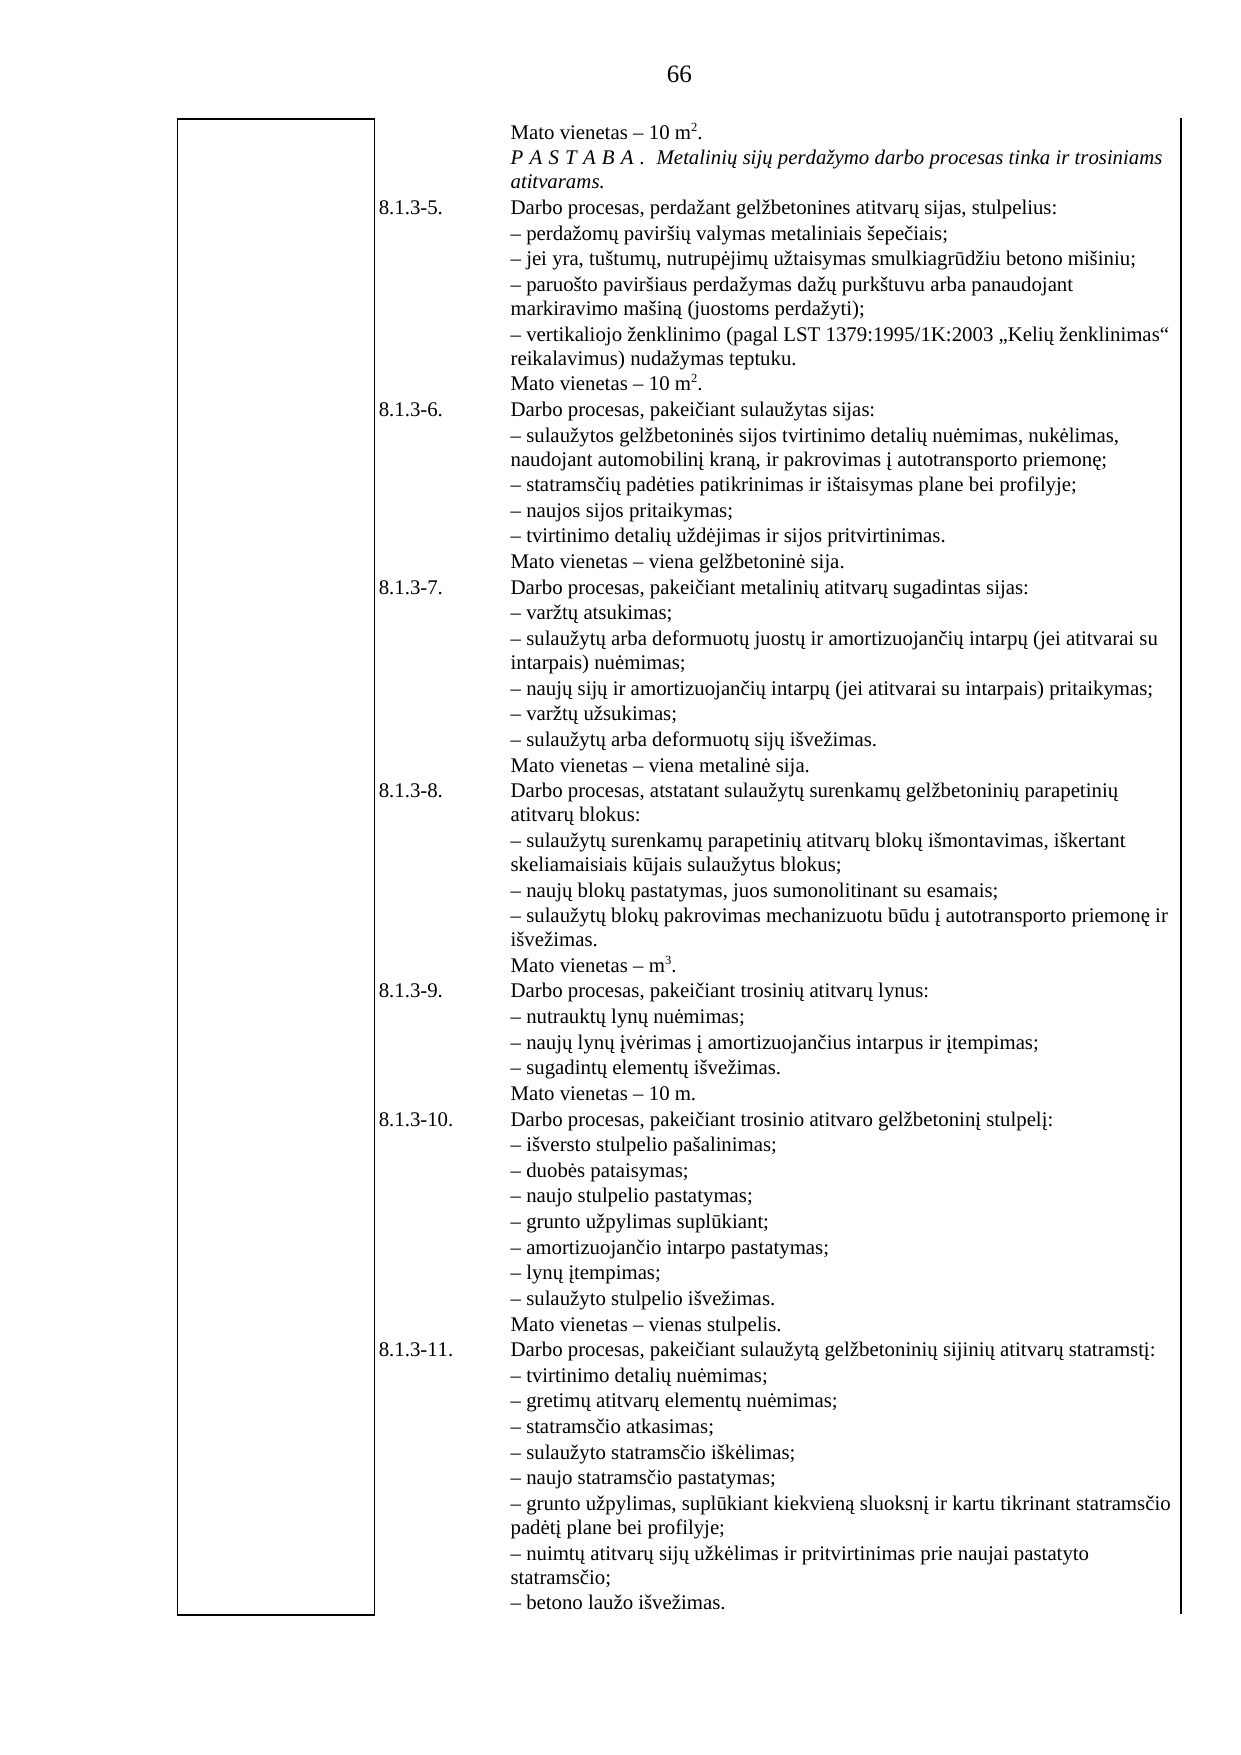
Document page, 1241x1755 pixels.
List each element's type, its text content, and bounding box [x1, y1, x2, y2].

table_cell Darbo procesas, atstatant sulaužytų surenkamų gelžbetoninių parapetinių atitvarų blokus: [506, 777, 1180, 826]
table_cell [375, 118, 506, 193]
table_cell – tvirtinimo detalių nuėmimas; [506, 1361, 1180, 1387]
table_cell – gretimų atitvarų elementų nuėmimas; [506, 1387, 1180, 1412]
table_cell 8.1.3-7. [375, 573, 506, 777]
table_cell 8.1.3-8. [375, 777, 506, 977]
table_cell Mato vienetas – viena gelžbetoninė sija. [506, 548, 1180, 573]
table_cell 8.1.3-10. [375, 1105, 506, 1336]
table_cell Mato vienetas – 10 m2. [506, 118, 1180, 144]
table_cell Darbo procesas, pakeičiant trosinio atitvaro gelžbetoninį stulpelį: [506, 1105, 1180, 1131]
table_cell – perdažomų paviršių valymas metaliniais šepečiais; [506, 219, 1180, 245]
table_cell – grunto užpylimas suplūkiant; [506, 1208, 1180, 1233]
table_cell 8.1.3-5. [375, 194, 506, 395]
table_cell – sulaužytų blokų pakrovimas mechanizuotu būdu į autotransporto priemonę ir išvežimas. [506, 902, 1180, 951]
table_cell 8.1.3-6. [375, 395, 506, 573]
table_cell Darbo procesas, perdažant gelžbetonines atitvarų sijas, stulpelius: [506, 194, 1180, 219]
table_cell – naujos sijos pritaikymas; [506, 496, 1180, 522]
table_cell – sulaužytų arba deformuotų sijų išvežimas. [506, 725, 1180, 751]
table_cell 8.1.3-11. [375, 1336, 506, 1614]
table_cell PASTABA. Metalinių sijų perdažymo darbo procesas tinka ir trosiniams atitvarams. [506, 144, 1180, 193]
table_cell – vertikaliojo ženklinimo (pagal LST 1379:1995/1K:2003 „Kelių ženklinimas“ reikalavimus) nudažymas teptuku. [506, 320, 1180, 370]
table_cell – statramsčio atkasimas; [506, 1413, 1180, 1438]
table_cell Mato vienetas – m3. [506, 951, 1180, 977]
table_cell – sulaužytų surenkamų parapetinių atitvarų blokų išmontavimas, iškertant skeliamaisiais kūjais sulaužytus blokus; [506, 826, 1180, 876]
table_cell – sulaužytos gelžbetoninės sijos tvirtinimo detalių nuėmimas, nukėlimas, naudojant automobilinį kraną, ir pakrovimas į autotransporto priemonę; [506, 421, 1180, 471]
table_cell 8.1.3-9. [375, 977, 506, 1105]
table_cell – varžtų užsukimas; [506, 700, 1180, 725]
table_cell – naujų lynų įvėrimas į amortizuojančius intarpus ir įtempimas; [506, 1028, 1180, 1054]
table_cell – jei yra, tuštumų, nutrupėjimų užtaisymas smulkiagrūdžiu betono mišiniu; [506, 245, 1180, 270]
table_cell – amortizuojančio intarpo pastatymas; [506, 1233, 1180, 1259]
table_cell Mato vienetas – viena metalinė sija. [506, 751, 1180, 777]
table_cell – naujo statramsčio pastatymas; [506, 1464, 1180, 1489]
table_cell – betono laužo išvežimas. [506, 1589, 1180, 1614]
table_cell Darbo procesas, pakeičiant metalinių atitvarų sugadintas sijas: [506, 573, 1180, 599]
table_cell Darbo procesas, pakeičiant trosinių atitvarų lynus: [506, 977, 1180, 1002]
table_cell Mato vienetas – 10 m. [506, 1079, 1180, 1105]
table_cell – naujo stulpelio pastatymas; [506, 1182, 1180, 1207]
table_cell – duobės pataisymas; [506, 1156, 1180, 1182]
table_cell – tvirtinimo detalių uždėjimas ir sijos pritvirtinimas. [506, 522, 1180, 547]
table_cell – sulaužyto stulpelio išvežimas. [506, 1284, 1180, 1310]
table_cell – naujų sijų ir amortizuojančių intarpų (jei atitvarai su intarpais) pritaikymas; [506, 674, 1180, 700]
table_cell – paruošto paviršiaus perdažymas dažų purkštuvu arba panaudojant markiravimo mašiną (juostoms perdažyti); [506, 270, 1180, 320]
table_cell – grunto užpylimas, suplūkiant kiekvieną sluoksnį ir kartu tikrinant statramsčio padėtį plane bei profilyje; [506, 1489, 1180, 1539]
table_cell Darbo procesas, pakeičiant sulaužytas sijas: [506, 395, 1180, 421]
table_cell Mato vienetas – 10 m2. [506, 370, 1180, 395]
table_cell – statramsčių padėties patikrinimas ir ištaisymas plane bei profilyje; [506, 471, 1180, 496]
table_cell [178, 120, 374, 1614]
table_cell – sulaužyto statramsčio iškėlimas; [506, 1438, 1180, 1464]
table_cell – nutrauktų lynų nuėmimas; [506, 1003, 1180, 1028]
table_cell – naujų blokų pastatymas, juos sumonolitinant su esamais; [506, 876, 1180, 902]
table_cell – lynų įtempimas; [506, 1259, 1180, 1284]
table_cell – varžtų atsukimas; [506, 599, 1180, 624]
table_cell – sulaužytų arba deformuotų juostų ir amortizuojančių intarpų (jei atitvarai su intarpais) nuėmimas; [506, 624, 1180, 674]
table_cell – išversto stulpelio pašalinimas; [506, 1131, 1180, 1156]
table_cell – sugadintų elementų išvežimas. [506, 1054, 1180, 1079]
table_cell Darbo procesas, pakeičiant sulaužytą gelžbetoninių sijinių atitvarų statramstį: [506, 1336, 1180, 1361]
table_cell – nuimtų atitvarų sijų užkėlimas ir pritvirtinimas prie naujai pastatyto statramsčio; [506, 1539, 1180, 1589]
table_cell Mato vienetas – vienas stulpelis. [506, 1310, 1180, 1336]
